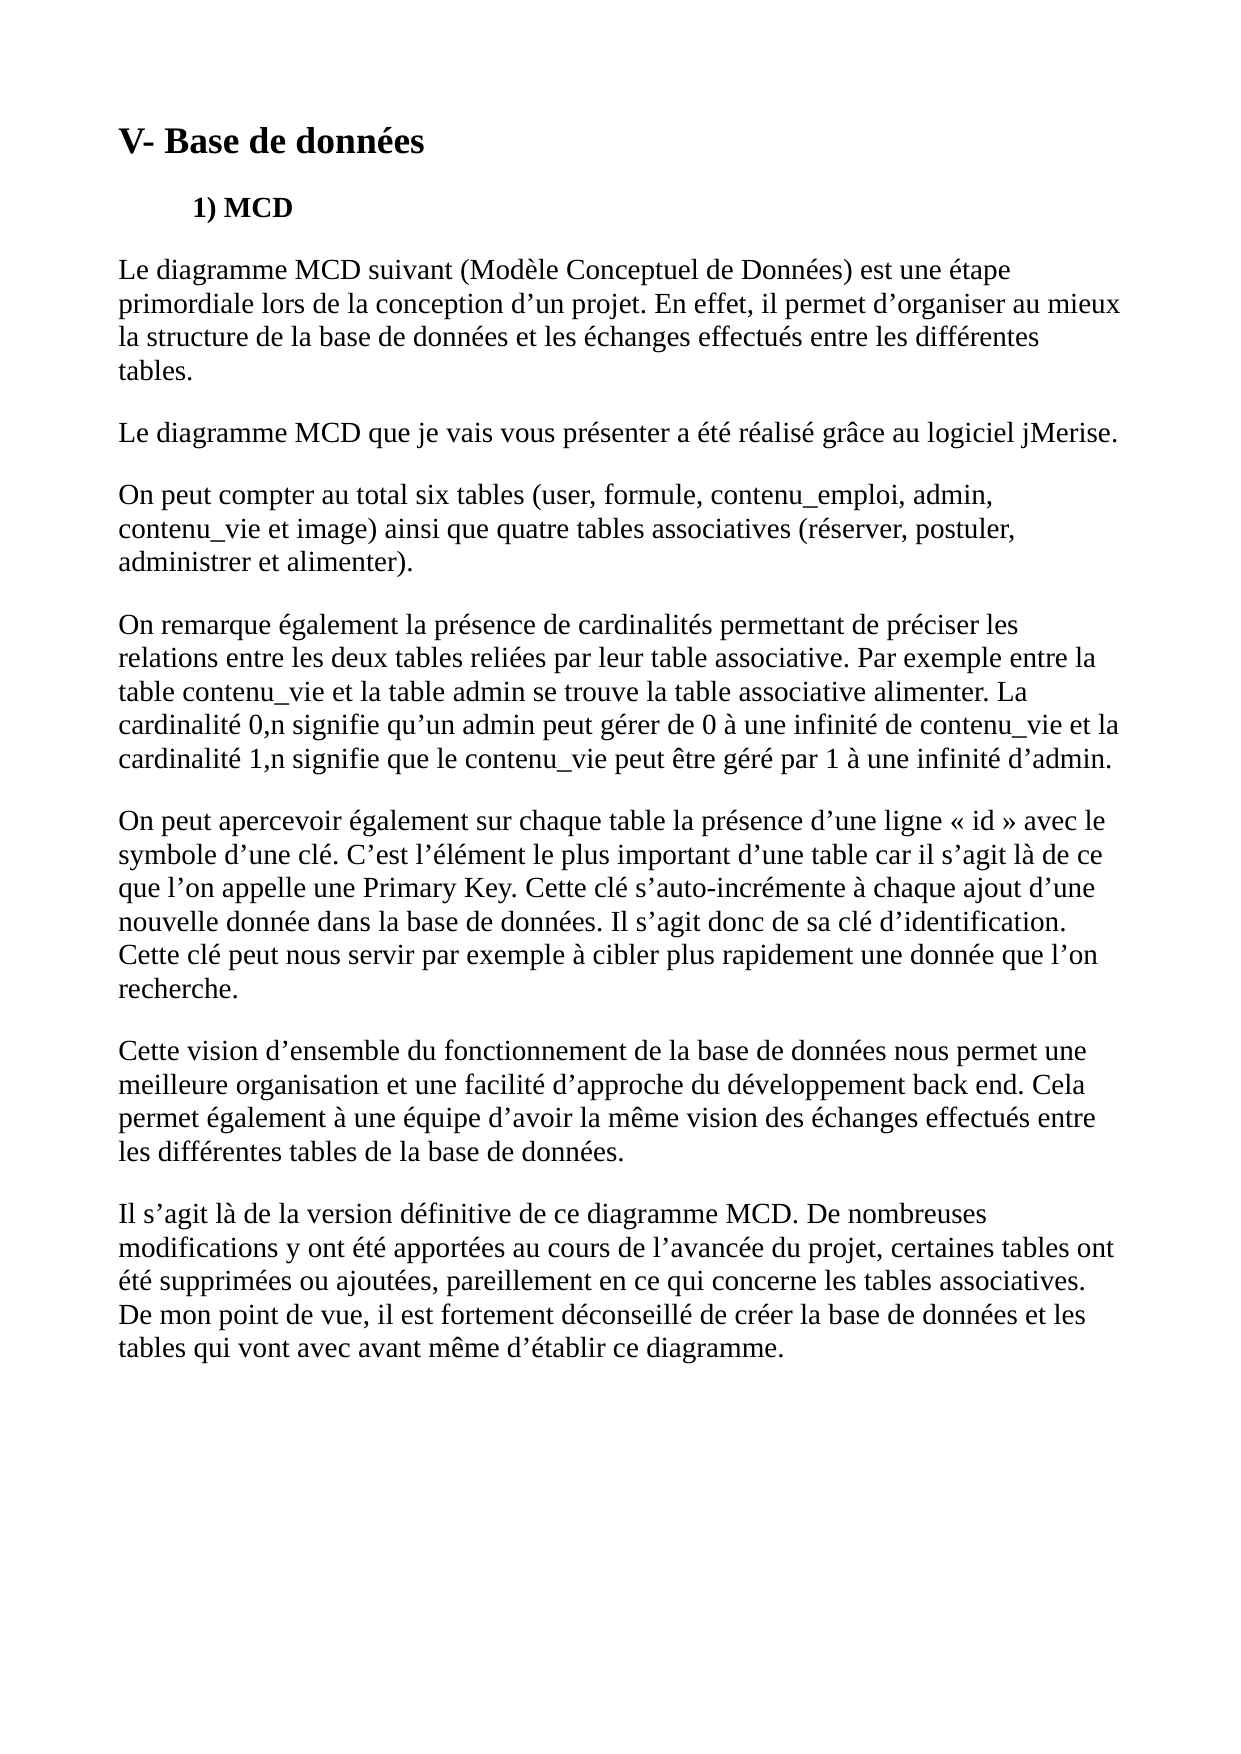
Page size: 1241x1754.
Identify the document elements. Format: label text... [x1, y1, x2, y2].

text Il s’agit là de la version définitive de ce diagramme MCD. De nombreuses modifications y ont été apportées au cours de l’avancée du projet, certaines tables ont été supprimées ou ajoutées, pareillement en ce qui concerne les tables associatives. [118, 1196, 1122, 1297]
text Le diagramme MCD suivant (Modèle Conceptuel de Données) est une étape primordiale lors de la conception d’un projet. En effet, il permet d’organiser au mieux la structure de la base de données et les échanges effectués entre les différentes tables. [118, 252, 1122, 386]
text Le diagramme MCD que je vais vous présenter a été réalisé grâce au logiciel jMerise. [118, 415, 1122, 449]
text Cette vision d’ensemble du fonctionnement de la base de données nous permet une meilleure organisation et une facilité d’approche du développement back end. Cela permet également à une équipe d’avoir la même vision des échanges effectués entre les différentes tables de la base de données. [118, 1033, 1122, 1167]
text On remarque également la présence de cardinalités permettant de préciser les relations entre les deux tables reliées par leur table associative. Par exemple entre la table contenu_vie et la table admin se trouve la table associative alimenter. La cardinalité 0,n signifie qu’un admin peut gérer de 0 à une infinité de contenu_vie et la cardinalité 1,n signifie que le contenu_vie peut être géré par 1 à une infinité d’admin. [118, 607, 1122, 774]
text 1) MCD [118, 190, 1122, 223]
text On peut apercevoir également sur chaque table la présence d’une ligne « id » avec le symbole d’une clé. C’est l’élément le plus important d’une table car il s’agit là de ce que l’on appelle une Primary Key. Cette clé s’auto-incrémente à chaque ajout d’une nouvelle donnée dans la base de données. Il s’agit donc de sa clé d’identification. Cette clé peut nous servir par exemple à cibler plus rapidement une donnée que l’on recherche. [118, 803, 1122, 1004]
text On peut compter au total six tables (user, formule, contenu_emploi, admin, contenu_vie et image) ainsi que quatre tables associatives (réserver, postuler, administrer et alimenter). [118, 477, 1122, 578]
text De mon point de vue, il est fortement déconseillé de créer la base de données et les tables qui vont avec avant même d’établir ce diagramme. [118, 1297, 1122, 1364]
text V- Base de données [118, 118, 1122, 161]
